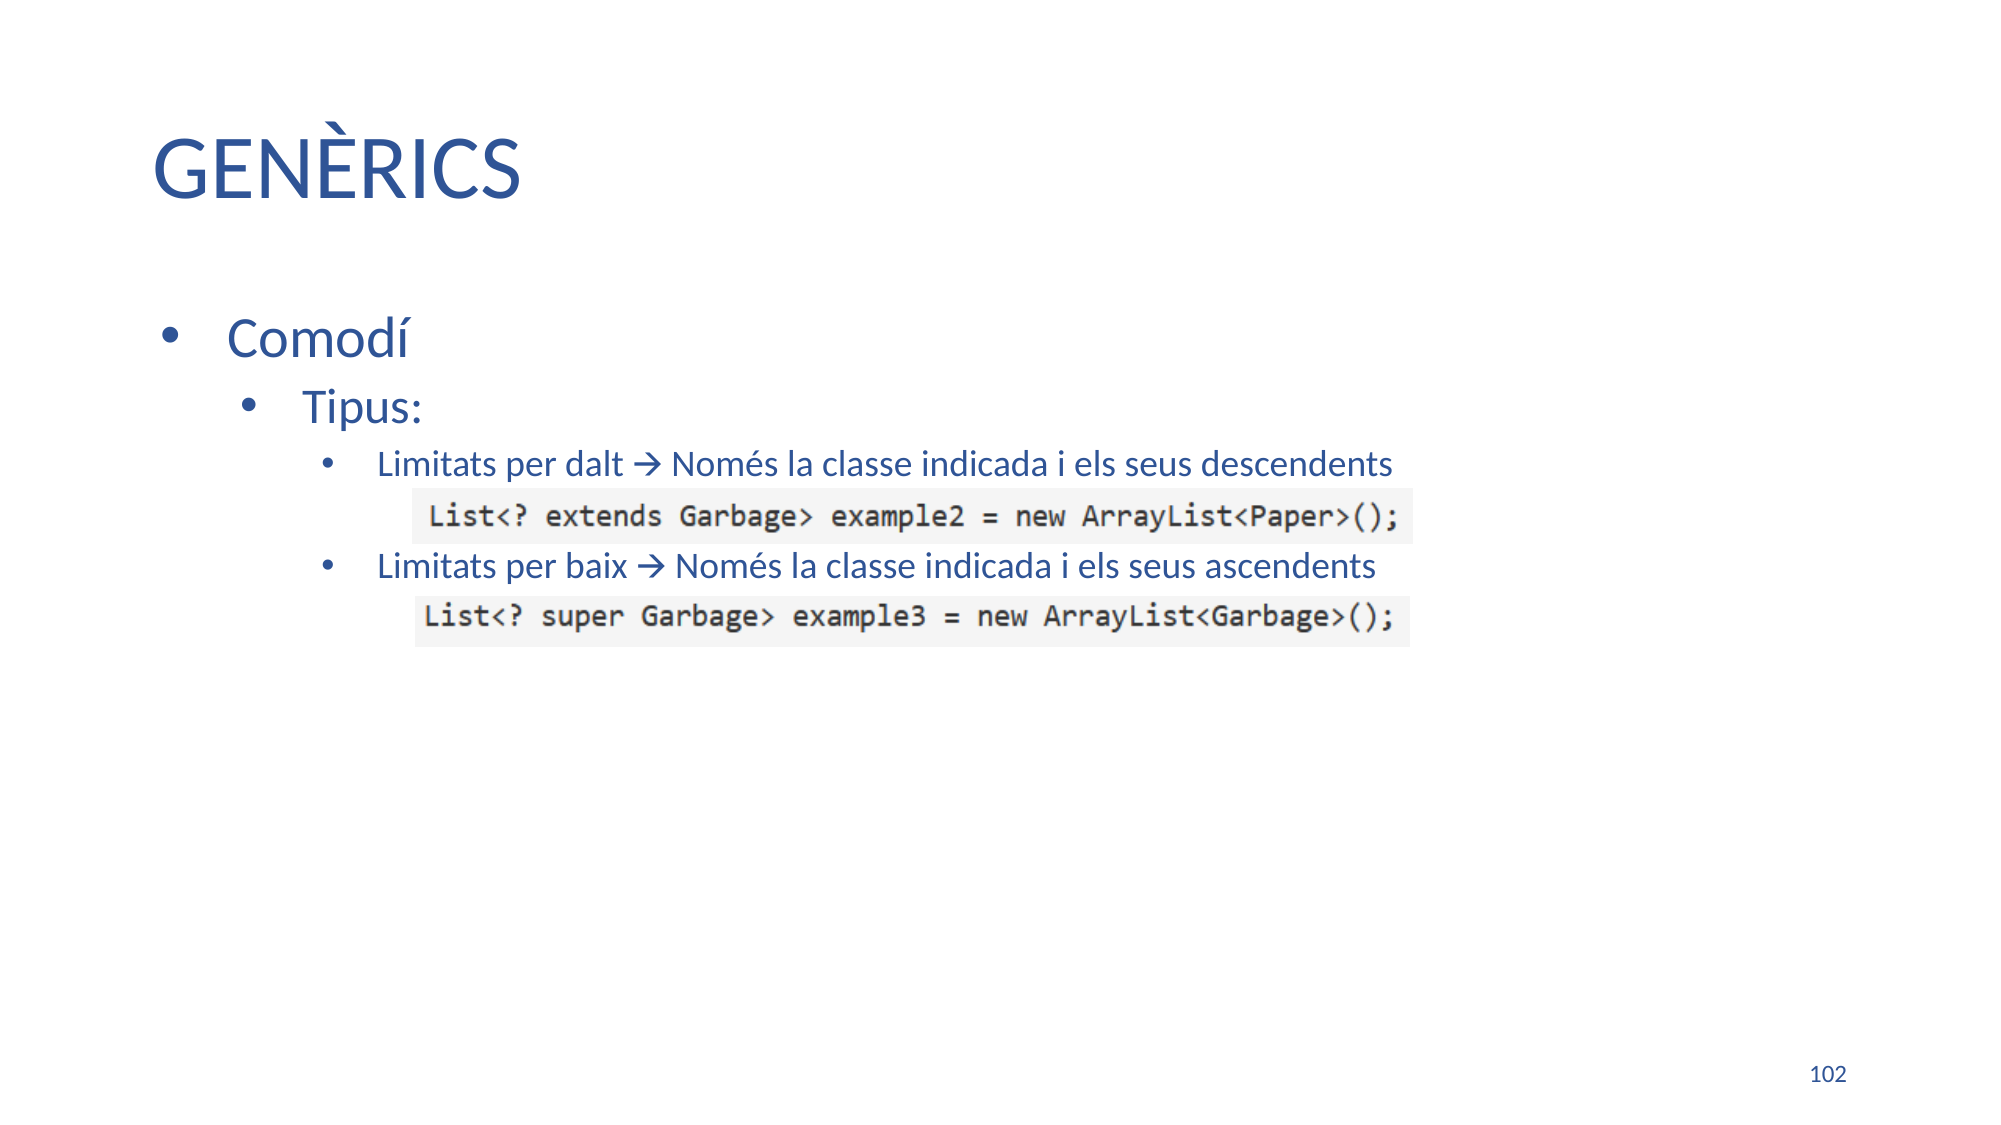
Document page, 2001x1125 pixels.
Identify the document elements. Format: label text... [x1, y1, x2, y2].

picture [412, 488, 1413, 544]
slide_number [1412, 1042, 1863, 1103]
picture [415, 596, 1410, 647]
title GENÈRICS [137, 59, 1863, 278]
list Comodí Tipus: Limitats per dalt 🡪 Només la classe indicada i els seus descendents Limitats per baix 🡪 Només la classe indicada i els seus ascendents [137, 299, 1863, 1014]
